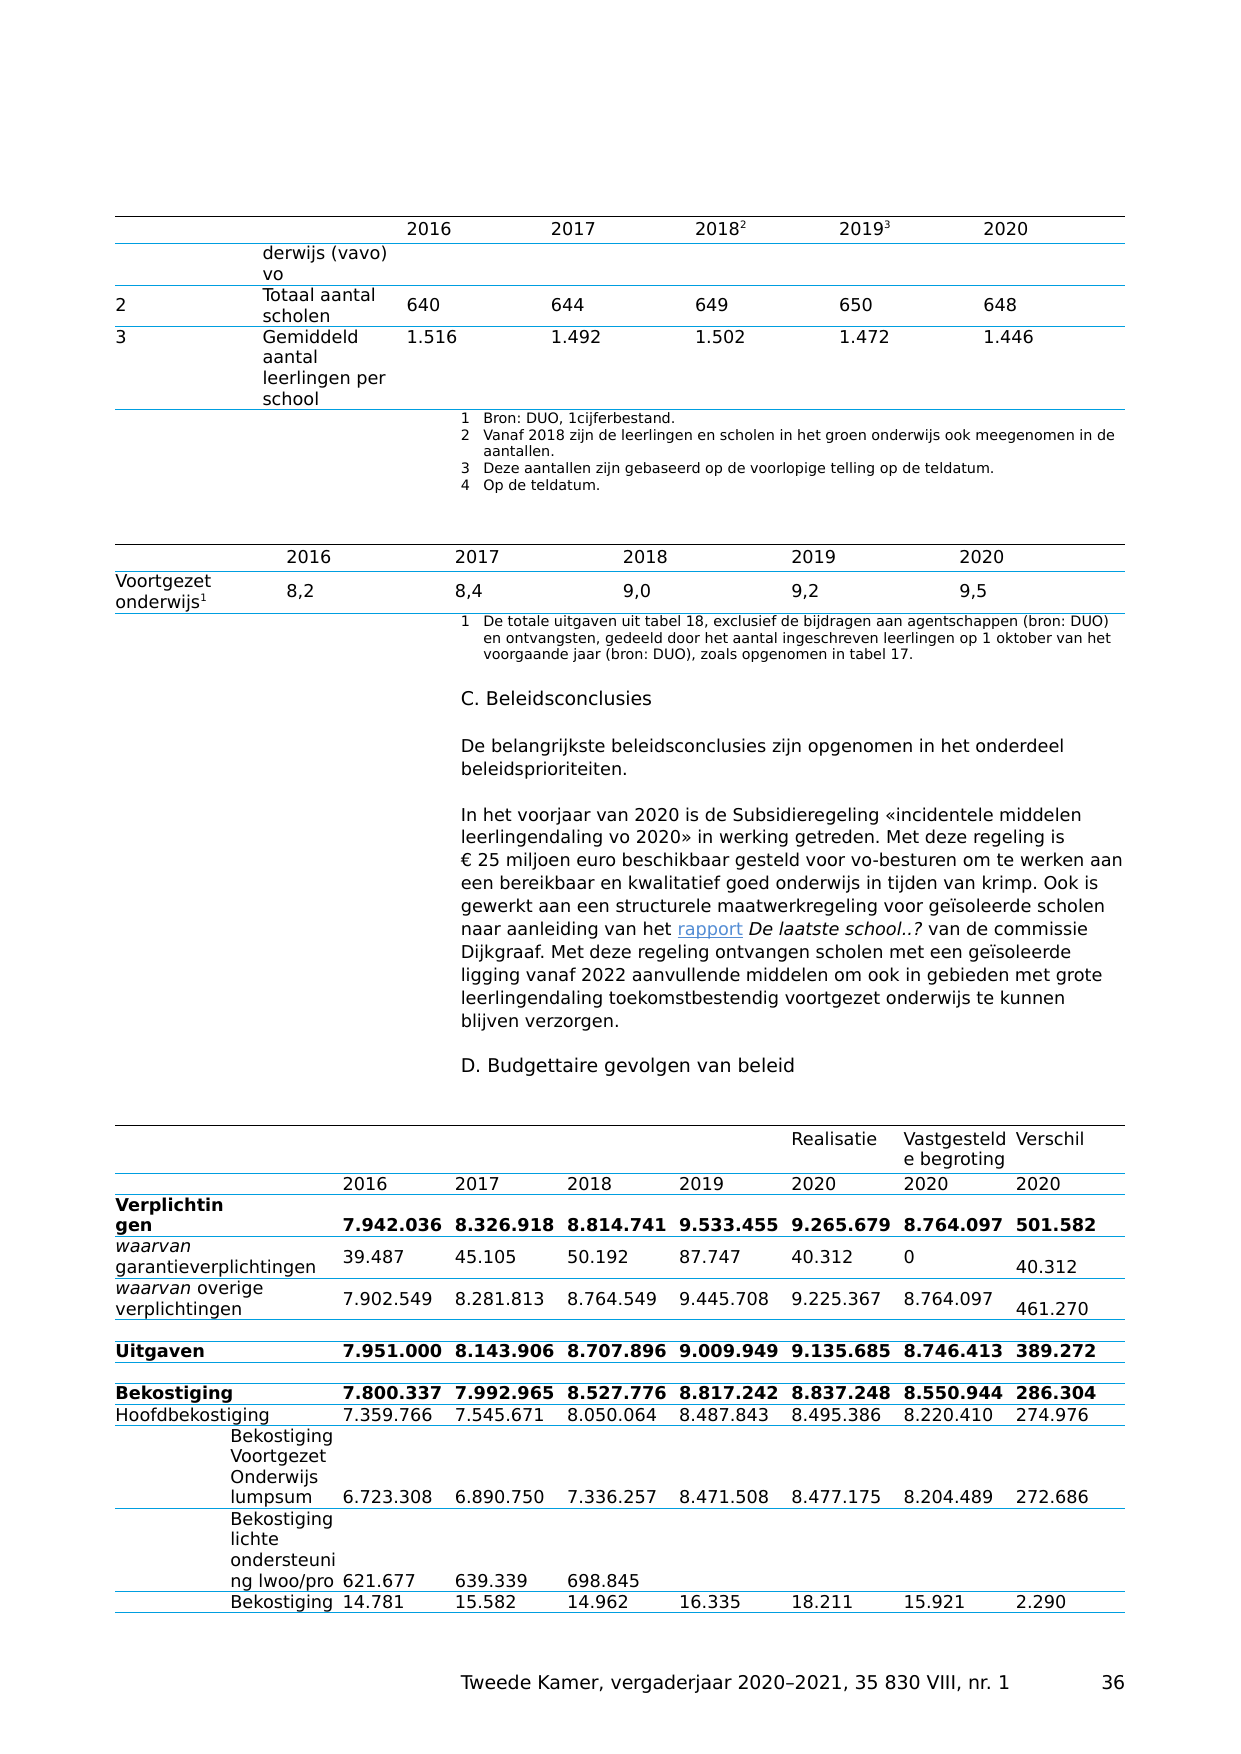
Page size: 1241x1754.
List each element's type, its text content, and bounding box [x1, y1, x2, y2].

table_cell Uitgaven [115, 1342, 339, 1362]
table_cell [227, 1363, 339, 1383]
table_cell 8.550.944 [900, 1384, 1013, 1404]
table_cell 2019 [788, 545, 956, 571]
table_cell waarvan garantieverplichtingen [115, 1237, 339, 1278]
table_cell 698.845 [564, 1509, 676, 1591]
table_header Tabel 18 Uitgaven per leerling, excl. Uitvoeringskosten (bedragen x € 1.000) [115, 519, 1125, 544]
table_cell waarvan overige verplichtingen [115, 1279, 339, 1319]
table_cell 1.516 [404, 327, 548, 409]
table_cell 286.304 [1013, 1384, 1125, 1404]
table_cell [564, 1363, 676, 1383]
table_cell 8.326.918 [452, 1195, 564, 1236]
table_cell 15.921 [900, 1592, 1013, 1612]
table_cell 8.527.776 [564, 1384, 676, 1404]
table_cell 8.707.896 [564, 1342, 676, 1362]
table_cell 8.050.064 [564, 1405, 676, 1425]
list Bron: DUO, 1cijferbestand. [461, 410, 1125, 427]
table_cell 2016 [283, 545, 452, 571]
table_cell [788, 1363, 900, 1383]
table_cell 2019 [676, 1174, 788, 1194]
table_cell 9.135.685 [788, 1342, 900, 1362]
table_cell 8.220.410 [900, 1405, 1013, 1425]
table_cell 20193 [836, 217, 980, 243]
table_cell 8,2 [283, 572, 452, 612]
table_cell 272.686 [1013, 1426, 1125, 1508]
table_cell 9,2 [788, 572, 956, 612]
table_cell 2016 [340, 1174, 452, 1194]
table_cell 7.800.337 [340, 1384, 452, 1404]
table_cell Bekostiging Voortgezet Onderwijs lumpsum [227, 1426, 339, 1508]
table_cell [227, 1195, 339, 1236]
table_cell 14.962 [564, 1592, 676, 1612]
table_cell Voortgezet onderwijs1 [115, 572, 283, 612]
table_cell 389.272 [1013, 1342, 1125, 1362]
table_cell 45.105 [452, 1237, 564, 1278]
table_cell 644 [548, 286, 692, 326]
table_cell 2020 [956, 545, 1125, 571]
table_cell 2.290 [1013, 1592, 1125, 1612]
table_cell Verschil [1013, 1126, 1125, 1173]
table_cell 2018 [620, 545, 788, 571]
table_cell derwijs (vavo) vo [259, 244, 403, 284]
table_cell 20182 [692, 217, 836, 243]
table_cell 274.976 [1013, 1405, 1125, 1425]
table_cell [836, 244, 980, 284]
table_cell [564, 1320, 676, 1341]
table_cell 501.582 [1013, 1195, 1125, 1236]
table_cell [676, 1126, 788, 1173]
table_cell Verplichtingen [115, 1195, 227, 1236]
table_cell Hoofdbekostiging [115, 1405, 339, 1425]
table_cell 461.270 [1013, 1279, 1125, 1319]
table_cell 2017 [548, 217, 692, 243]
table_cell [227, 1320, 339, 1341]
table_cell 2016 [404, 217, 548, 243]
table_cell Bekostiging lichte ondersteuning lwoo/pro [227, 1509, 339, 1591]
text De belangrijkste beleidsconclusies zijn opgenomen in het onderdeel beleidsprioriteiten. [461, 734, 1125, 780]
table_cell [340, 1363, 452, 1383]
table_cell [115, 1174, 227, 1194]
table_cell 8.487.843 [676, 1405, 788, 1425]
table_cell 2020 [900, 1174, 1013, 1194]
table_cell 40.312 [1013, 1237, 1125, 1278]
table_cell 1.472 [836, 327, 980, 409]
table_cell [692, 244, 836, 284]
table_cell 621.677 [340, 1509, 452, 1591]
table_cell 8.764.097 [900, 1279, 1013, 1319]
table_cell Gemiddeld aantal leerlingen per school [259, 327, 403, 409]
table_cell 639.339 [452, 1509, 564, 1591]
table_cell 7.545.671 [452, 1405, 564, 1425]
table_cell [115, 244, 259, 284]
table_cell 8.477.175 [788, 1426, 900, 1508]
table_cell 8,4 [452, 572, 620, 612]
table_cell [900, 1320, 1013, 1341]
table_cell 40.312 [788, 1237, 900, 1278]
table_cell [452, 1126, 564, 1173]
table_cell 9.009.949 [676, 1342, 788, 1362]
table_cell [115, 1126, 227, 1173]
table_cell 8.495.386 [788, 1405, 900, 1425]
table_cell 15.582 [452, 1592, 564, 1612]
table_cell [227, 1174, 339, 1194]
table_cell [1013, 1363, 1125, 1383]
table_cell 1.492 [548, 327, 692, 409]
table_cell 8.764.549 [564, 1279, 676, 1319]
table_cell Bekostiging [115, 1384, 339, 1404]
title C. Beleidsconclusies [461, 688, 1125, 710]
table_cell 2 [115, 286, 259, 326]
table_cell Bekostiging [227, 1592, 339, 1612]
table_cell [227, 1126, 339, 1173]
table_cell [115, 1592, 227, 1612]
table_cell 9.225.367 [788, 1279, 900, 1319]
table_cell 6.723.308 [340, 1426, 452, 1508]
table_cell [548, 244, 692, 284]
table_cell [1013, 1320, 1125, 1341]
table_cell [1013, 1509, 1125, 1591]
table_cell 648 [980, 286, 1125, 326]
table_cell 640 [404, 286, 548, 326]
table_cell 2018 [564, 1174, 676, 1194]
table_cell [404, 244, 548, 284]
table_cell 8.764.097 [900, 1195, 1013, 1236]
table_header Tabel 19 Budgettaire gevolgen van beleid van artikel 3 (bedragen x € 1.000) [115, 1100, 1125, 1125]
table_cell 9.265.679 [788, 1195, 900, 1236]
list De totale uitgaven uit tabel 18, exclusief de bijdragen aan agentschappen (bron: DUO) en ontvangsten, gedeeld door het aantal ingeschreven leerlingen op 1 oktober van het voorgaande jaar (bron: DUO), zoals opgenomen in tabel 17. [461, 614, 1125, 663]
table_cell 2017 [452, 1174, 564, 1194]
table_cell 7.359.766 [340, 1405, 452, 1425]
table_cell [788, 1320, 900, 1341]
table_cell 6.890.750 [452, 1426, 564, 1508]
table_cell [115, 545, 283, 571]
table_cell 50.192 [564, 1237, 676, 1278]
list Vanaf 2018 zijn de leerlingen en scholen in het groen onderwijs ook meegenomen in de aantallen. [461, 427, 1125, 460]
table_cell 7.902.549 [340, 1279, 452, 1319]
table_cell 1.502 [692, 327, 836, 409]
table_cell 0 [900, 1237, 1013, 1278]
table_cell 8.814.741 [564, 1195, 676, 1236]
table_cell 8.817.242 [676, 1384, 788, 1404]
table_cell 14.781 [340, 1592, 452, 1612]
list Op de teldatum. [461, 477, 1125, 494]
table_cell Realisatie [788, 1126, 900, 1173]
table_cell [115, 217, 403, 243]
table_cell Totaal aantal scholen [259, 286, 403, 326]
table_cell 7.951.000 [340, 1342, 452, 1362]
table_cell [980, 244, 1125, 284]
table_cell [452, 1363, 564, 1383]
table_cell [564, 1126, 676, 1173]
table_cell 8.281.813 [452, 1279, 564, 1319]
table_cell 650 [836, 286, 980, 326]
table_cell 1.446 [980, 327, 1125, 409]
table_cell 2020 [788, 1174, 900, 1194]
table_cell 2017 [452, 545, 620, 571]
table_cell 9.445.708 [676, 1279, 788, 1319]
table_cell 18.211 [788, 1592, 900, 1612]
table_cell 7.942.036 [340, 1195, 452, 1236]
table_cell [115, 1320, 227, 1341]
table_cell 8.143.906 [452, 1342, 564, 1362]
text In het voorjaar van 2020 is de Subsidieregeling «incidentele middelen leerlingendaling vo 2020» in werking getreden. Met deze regeling is € 25 miljoen euro beschikbaar gesteld voor vo-besturen om te werken aan een bereikbaar en kwalitatief goed onderwijs in tijden van krimp. Ook is gewerkt aan een structurele maatwerkregeling voor geïsoleerde scholen naar aanleiding van het rapport De laatste school..? van de commissie Dijkgraaf. Met deze regeling ontvangen scholen met een geïsoleerde ligging vanaf 2022 aanvullende middelen om ook in gebieden met grote leerlingendaling toekomstbestendig voortgezet onderwijs te kunnen blijven verzorgen. [461, 803, 1125, 1032]
table_cell 7.336.257 [564, 1426, 676, 1508]
table_cell [788, 1509, 900, 1591]
table_cell [900, 1509, 1013, 1591]
table_cell [676, 1320, 788, 1341]
table_cell 9,0 [620, 572, 788, 612]
table_cell 8.204.489 [900, 1426, 1013, 1508]
table_cell 3 [115, 327, 259, 409]
table_cell 39.487 [340, 1237, 452, 1278]
title D. Budgettaire gevolgen van beleid [461, 1055, 1125, 1077]
table_cell [115, 1426, 227, 1508]
list Deze aantallen zijn gebaseerd op de voorlopige telling op de teldatum. [461, 460, 1125, 477]
table_cell 649 [692, 286, 836, 326]
table_cell 8.746.413 [900, 1342, 1013, 1362]
table_cell 87.747 [676, 1237, 788, 1278]
table_cell 2020 [980, 217, 1125, 243]
table_cell [676, 1363, 788, 1383]
table_cell 2020 [1013, 1174, 1125, 1194]
table_cell 7.992.965 [452, 1384, 564, 1404]
table_cell 9,5 [956, 572, 1125, 612]
table_cell 16.335 [676, 1592, 788, 1612]
table_cell [340, 1126, 452, 1173]
table_cell [452, 1320, 564, 1341]
table_cell [115, 1363, 227, 1383]
table_cell [900, 1363, 1013, 1383]
table_header Tabel 17 Leerlingen voortgezet onderwijs (aantallen x 1.000)1 [115, 191, 1125, 216]
table_cell [676, 1509, 788, 1591]
table_cell [115, 1509, 227, 1591]
table_cell [340, 1320, 452, 1341]
table_cell Vastgestelde begroting [900, 1126, 1013, 1173]
table_cell 9.533.455 [676, 1195, 788, 1236]
table_cell 8.837.248 [788, 1384, 900, 1404]
table_cell 8.471.508 [676, 1426, 788, 1508]
